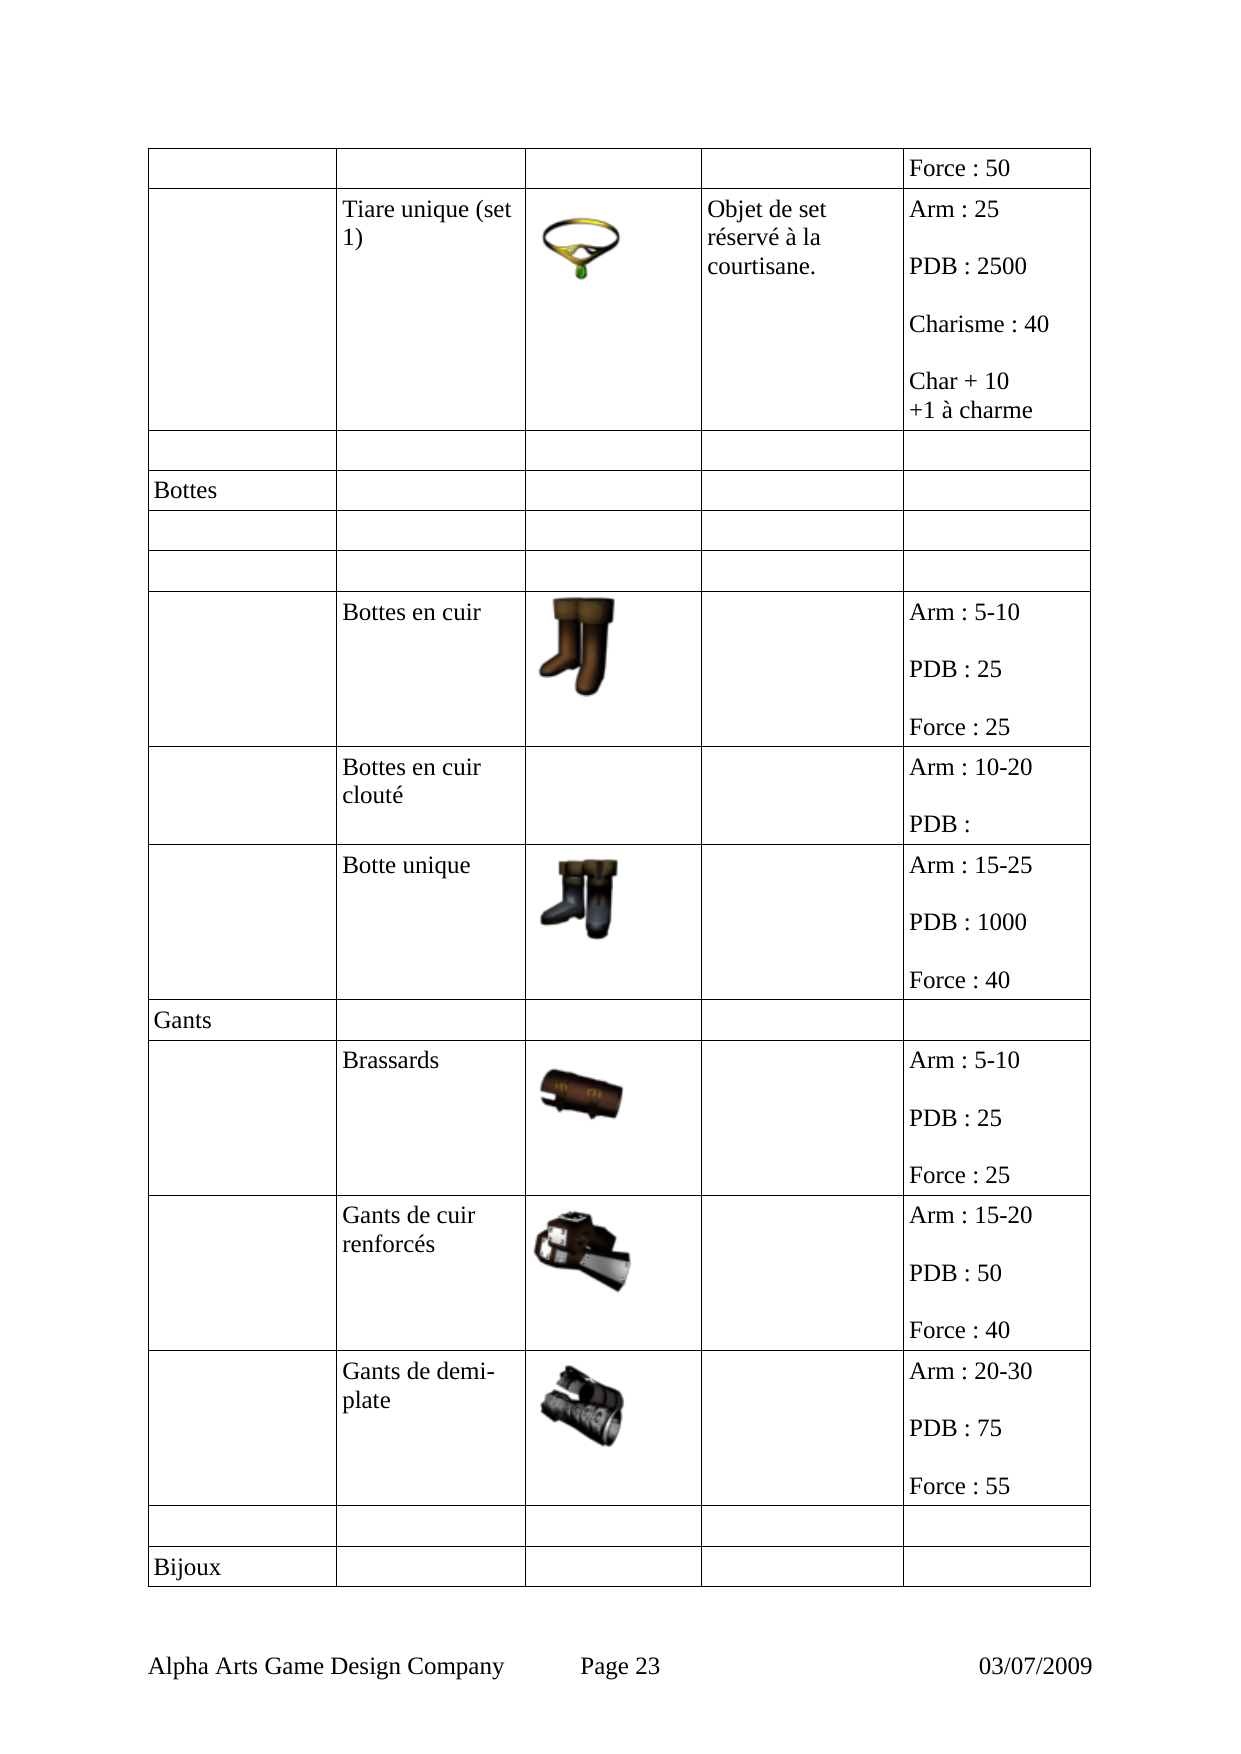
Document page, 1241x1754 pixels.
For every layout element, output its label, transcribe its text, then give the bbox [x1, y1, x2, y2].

table_cell [526, 1547, 701, 1586]
table_cell [149, 149, 336, 188]
table_cell [702, 431, 903, 470]
table_cell Botte unique [337, 845, 525, 999]
table_cell [149, 189, 336, 429]
table_cell [702, 1000, 903, 1039]
table_cell [904, 1000, 1090, 1039]
table_cell [526, 1196, 701, 1350]
table_cell [526, 471, 701, 510]
table_cell [149, 511, 336, 550]
table_cell [526, 592, 701, 746]
table_cell [702, 149, 903, 188]
table_cell [702, 845, 903, 999]
table_cell Gants de demi-plate [337, 1351, 525, 1505]
table_cell Arm : 20-30 PDB : 75 Force : 55 [904, 1351, 1090, 1505]
table_cell [904, 431, 1090, 470]
table_cell [904, 471, 1090, 510]
table_cell Gants de cuir renforcés [337, 1196, 525, 1350]
table_cell [702, 592, 903, 746]
table_cell [149, 1506, 336, 1546]
table_cell [702, 1506, 903, 1546]
table_cell Arm : 10-20 PDB : [904, 747, 1090, 844]
table_cell [526, 845, 701, 999]
table_cell Bijoux [149, 1547, 336, 1586]
table_cell [337, 551, 525, 591]
table_cell [149, 431, 336, 470]
table_cell [702, 471, 903, 510]
table_cell Gants [149, 1000, 336, 1039]
table_cell [904, 551, 1090, 591]
table_cell [337, 471, 525, 510]
picture [531, 849, 632, 950]
table_cell Arm : 15-20 PDB : 50 Force : 40 [904, 1196, 1090, 1350]
table_cell Arm : 25 PDB : 2500 Charisme : 40 Char + 10 +1 à charme [904, 189, 1090, 429]
table_cell [526, 551, 701, 591]
table_cell [526, 431, 701, 470]
table_cell [702, 747, 903, 844]
table_cell Arm : 15-25 PDB : 1000 Force : 40 [904, 845, 1090, 999]
table_cell [526, 747, 701, 844]
table_cell [337, 1547, 525, 1586]
table_cell [526, 149, 701, 188]
picture [531, 1356, 632, 1456]
table_cell Brassards [337, 1041, 525, 1195]
table_cell Bottes [149, 471, 336, 510]
picture [531, 193, 632, 294]
table_cell [702, 1041, 903, 1195]
table_cell [149, 1041, 336, 1195]
table_cell [149, 1196, 336, 1350]
table_cell [337, 1506, 525, 1546]
table_cell Arm : 5-10 PDB : 25 Force : 25 [904, 1041, 1090, 1195]
picture [531, 596, 632, 697]
table_cell [904, 1506, 1090, 1546]
table_cell [149, 592, 336, 746]
table_cell [526, 189, 701, 429]
table_cell [337, 149, 525, 188]
table_cell [149, 845, 336, 999]
picture [531, 1200, 632, 1301]
table_cell [149, 747, 336, 844]
table_cell [526, 1000, 701, 1039]
table_cell Force : 50 [904, 149, 1090, 188]
table_cell [337, 431, 525, 470]
table_cell Bottes en cuir clouté [337, 747, 525, 844]
table_cell [526, 1041, 701, 1195]
picture [531, 1045, 632, 1146]
table_cell [702, 1351, 903, 1505]
table_cell Tiare unique (set 1) [337, 189, 525, 429]
table_cell [526, 511, 701, 550]
table_cell [149, 551, 336, 591]
table_cell [526, 1351, 701, 1505]
table_cell [337, 1000, 525, 1039]
table_cell Bottes en cuir [337, 592, 525, 746]
table_cell [337, 511, 525, 550]
table_cell [702, 1196, 903, 1350]
table_cell [702, 551, 903, 591]
table_cell [904, 1547, 1090, 1586]
table_cell [526, 1506, 701, 1546]
table_cell [149, 1351, 336, 1505]
table_cell Arm : 5-10 PDB : 25 Force : 25 [904, 592, 1090, 746]
table_cell [702, 1547, 903, 1586]
table_cell [702, 511, 903, 550]
table_cell [904, 511, 1090, 550]
table_cell Objet de set réservé à la courtisane. [702, 189, 903, 429]
